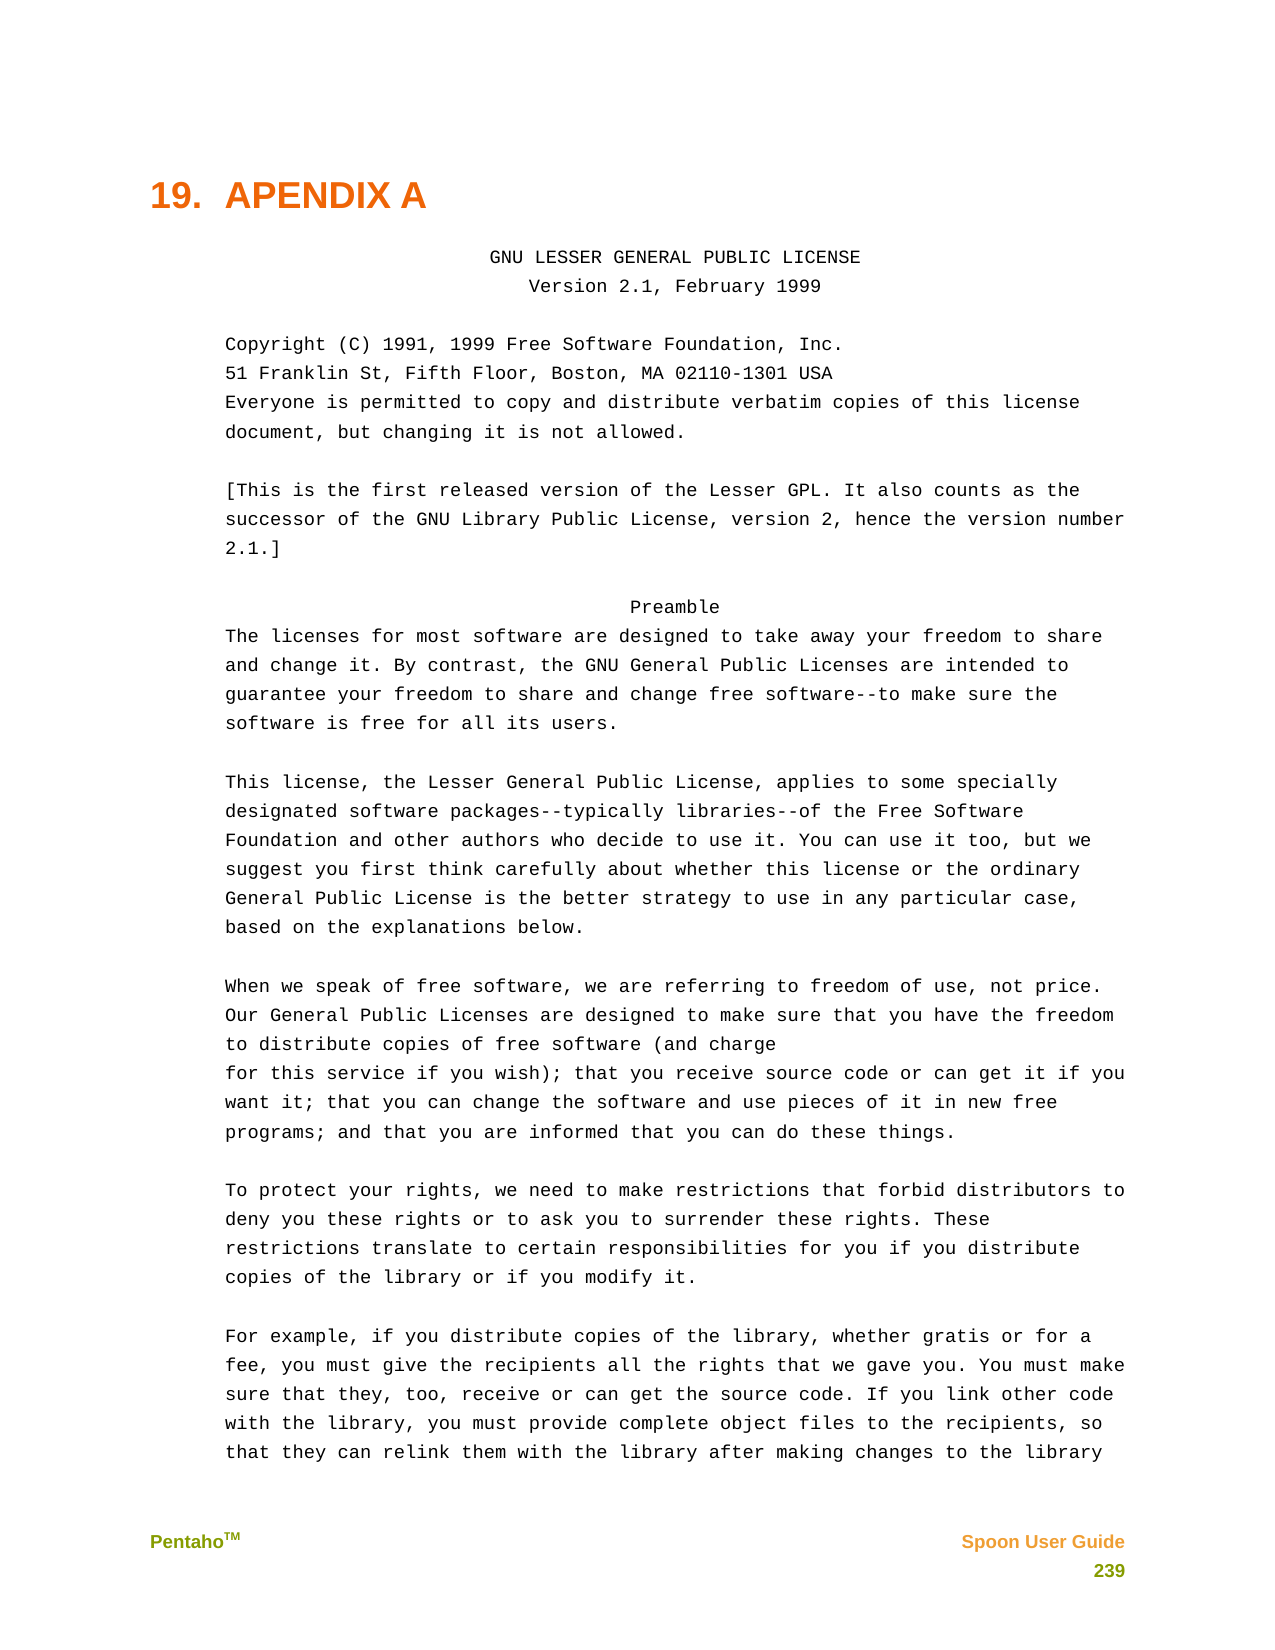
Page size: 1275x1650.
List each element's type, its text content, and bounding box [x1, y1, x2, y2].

text For example, if you distribute copies of the library, whether gratis or for a fee, you must give the recipients all the rights that we gave you. You must make sure that they, too, receive or can get the source code. If you link other code with the library, you must provide complete object files to the recipients, so that they can relink them with the library after making changes to the library [225, 1319, 1125, 1465]
text 51 Franklin St, Fifth Floor, Boston, MA 02110-1301 USA [225, 356, 1125, 386]
text The licenses for most software are designed to take away your freedom to share and change it. By contrast, the GNU General Public Licenses are intended to guarantee your freedom to share and change free software--to make sure the software is free for all its users. [225, 619, 1125, 736]
text Copyright (C) 1991, 1999 Free Software Foundation, Inc. [225, 327, 1125, 356]
text for this service if you wish); that you receive source code or can get it if you want it; that you can change the software and use pieces of it in new free programs; and that you are informed that you can do these things. [225, 1056, 1125, 1144]
text Version 2.1, February 1999 [225, 269, 1125, 298]
text [This is the first released version of the Lesser GPL. It also counts as the successor of the GNU Library Public License, version 2, hence the version number 2.1.] [225, 473, 1125, 561]
text Everyone is permitted to copy and distribute verbatim copies of this license document, but changing it is not allowed. [225, 386, 1125, 444]
subtitle APENDIX A [150, 181, 1125, 216]
text GNU LESSER GENERAL PUBLIC LICENSE [225, 240, 1125, 269]
text When we speak of free software, we are referring to freedom of use, not price. Our General Public Licenses are designed to make sure that you have the freedom to distribute copies of free software (and charge [225, 969, 1125, 1056]
text Preamble [225, 590, 1125, 619]
text To protect your rights, we need to make restrictions that forbid distributors to deny you these rights or to ask you to surrender these rights. These restrictions translate to certain responsibilities for you if you distribute copies of the library or if you modify it. [225, 1173, 1125, 1290]
text This license, the Lesser General Public License, applies to some specially designated software packages--typically libraries--of the Free Software Foundation and other authors who decide to use it. You can use it too, but we suggest you first think carefully about whether this license or the ordinary General Public License is the better strategy to use in any particular case, based on the explanations below. [225, 765, 1125, 940]
